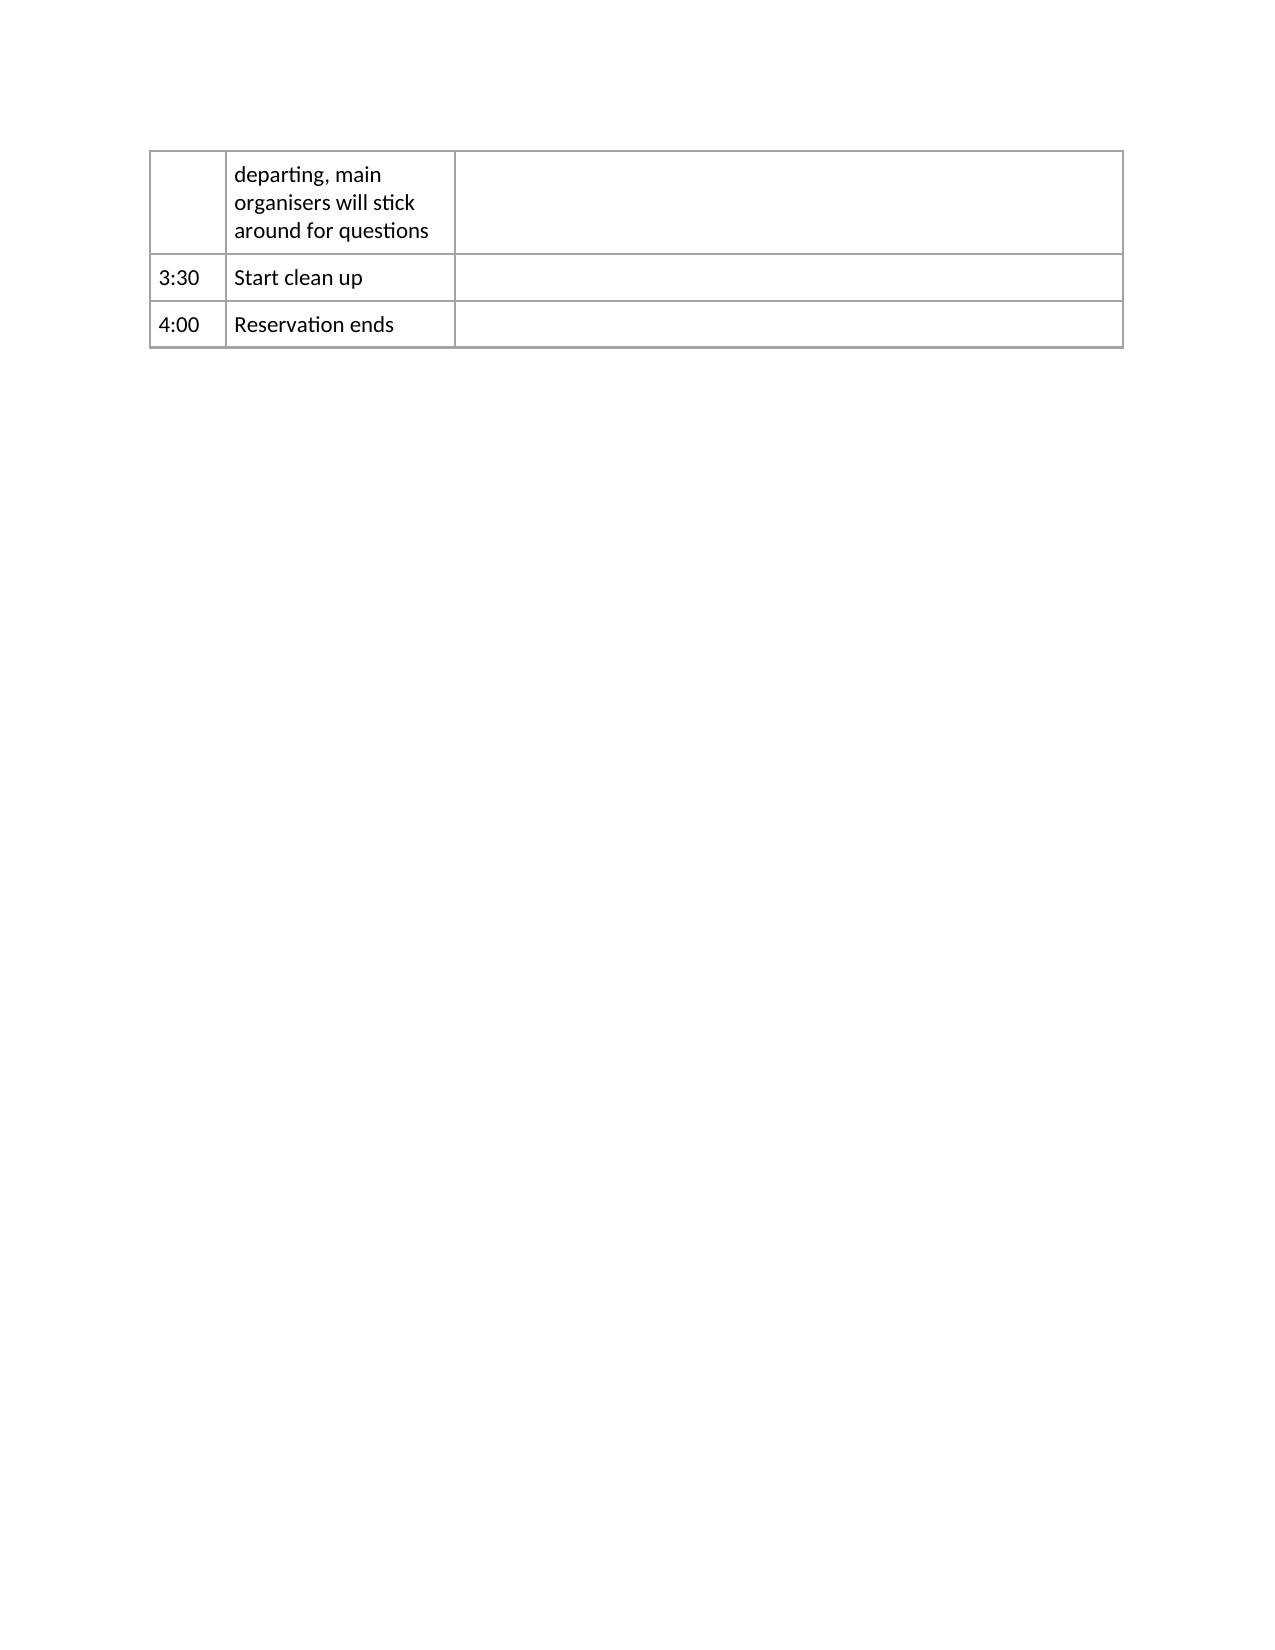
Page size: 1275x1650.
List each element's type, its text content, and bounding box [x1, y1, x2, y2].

table_cell departing, main organisers will stick around for questions [227, 152, 454, 253]
table_cell [456, 152, 1122, 253]
table_cell Start clean up [227, 255, 454, 299]
table_cell 4:00 [151, 302, 225, 346]
table_cell 3:30 [151, 255, 225, 299]
table_cell [456, 302, 1122, 346]
table_cell Reservation ends [227, 302, 454, 346]
table_cell [151, 152, 225, 253]
table_cell [456, 255, 1122, 299]
